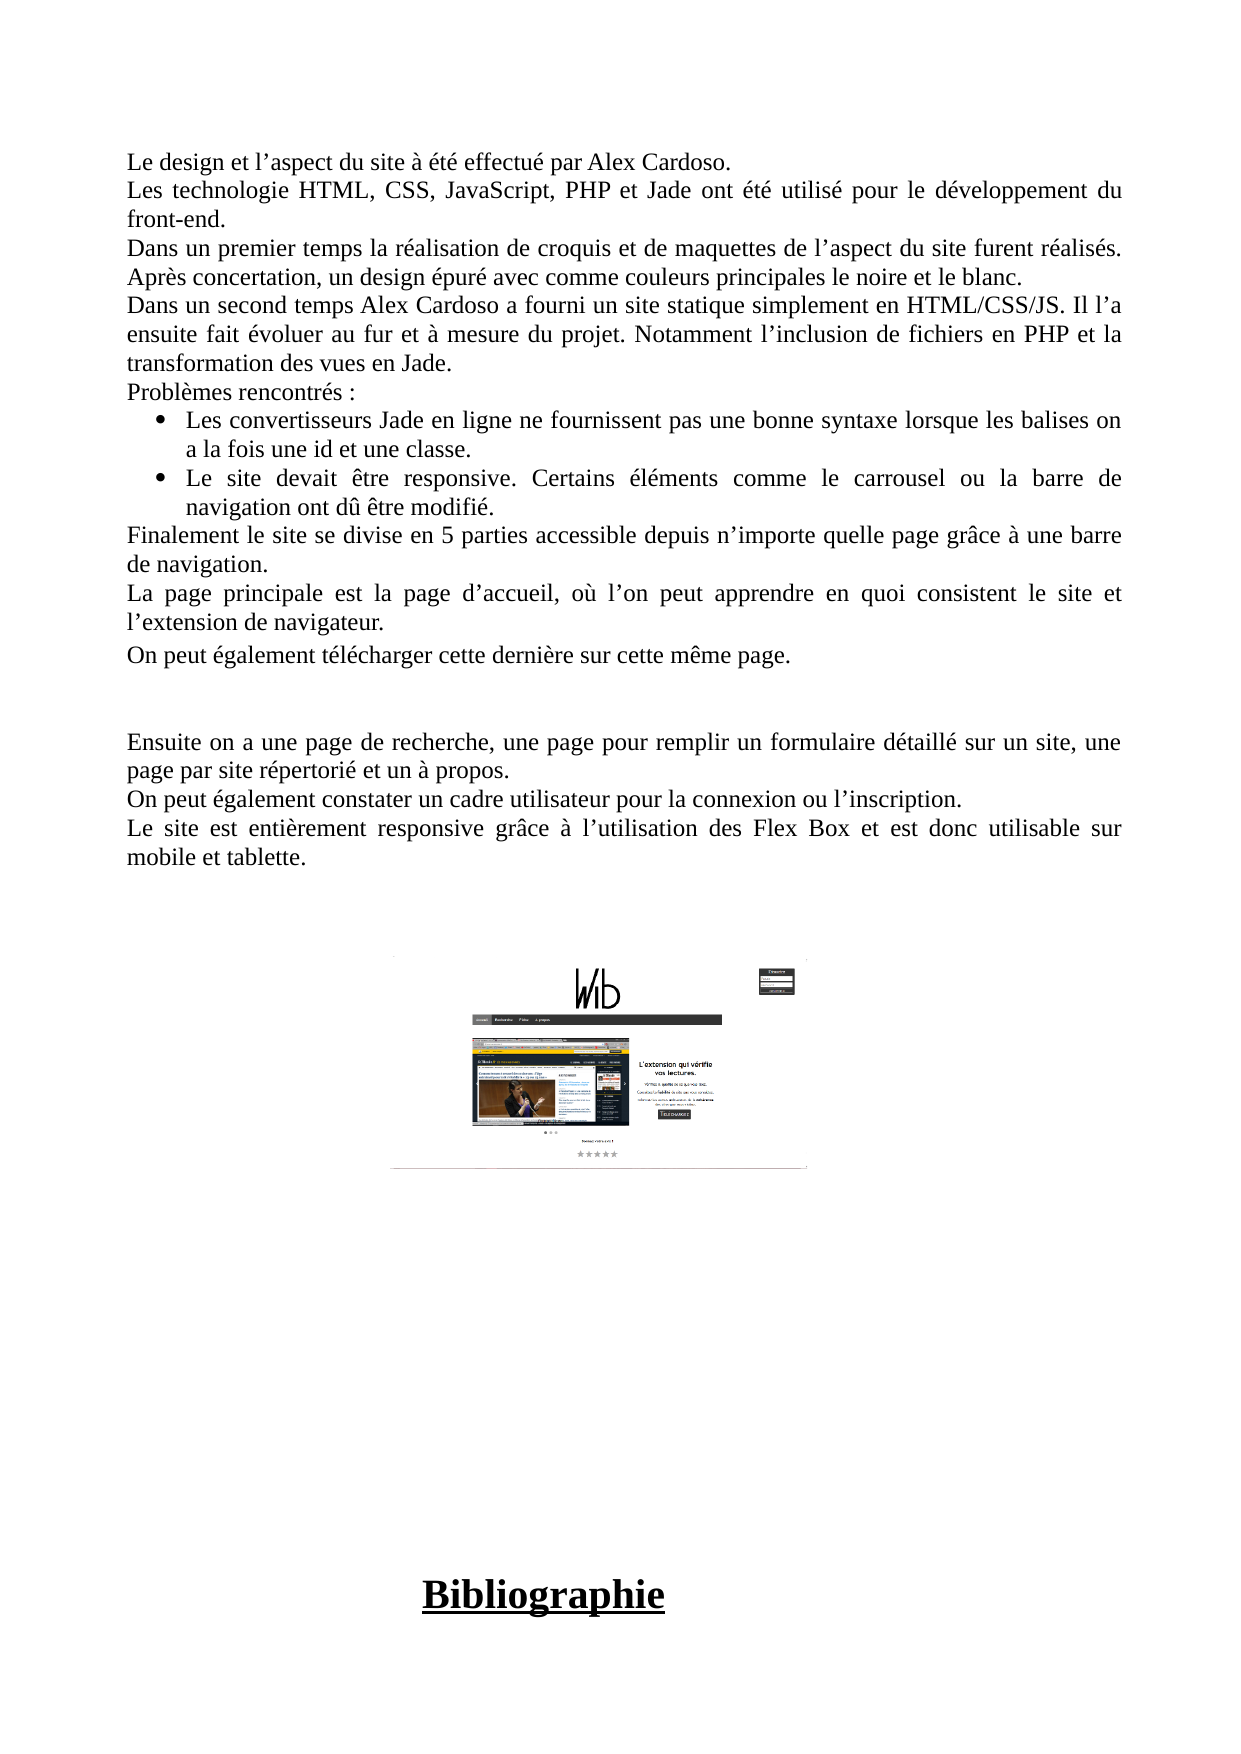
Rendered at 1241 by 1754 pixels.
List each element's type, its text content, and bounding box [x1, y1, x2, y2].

subtitle Dans un premier temps la réalisation de croquis et de maquettes de l’aspect du site furent réalisés. Après concertation, un design épuré avec comme couleurs principales le noire et le blanc. [127, 233, 1123, 291]
subtitle Bibliographie [422, 1570, 1123, 1618]
subtitle La page principale est la page d’accueil, où l’on peut apprendre en quoi consistent le site et l’extension de navigateur. [127, 578, 1123, 636]
picture [398, 955, 809, 1119]
subtitle Problèmes rencontrés : [127, 377, 1123, 406]
subtitle Les technologie HTML, CSS, JavaScript, PHP et Jade ont été utilisé pour le développement du front-end. [127, 176, 1123, 233]
subtitle On peut également télécharger cette dernière sur cette même page. [127, 636, 1123, 669]
subtitle Le site est entièrement responsive grâce à l’utilisation des Flex Box et est donc utilisable sur mobile et tablette. [127, 813, 1123, 870]
subtitle Le design et l’aspect du site à été effectué par Alex Cardoso. [127, 147, 1123, 176]
subtitle On peut également constater un cadre utilisateur pour la connexion ou l’inscription. [127, 784, 1123, 813]
subtitle Le site devait être responsive. Certains éléments comme le carrousel ou la barre de navigation ont dû être modifié. [156, 463, 1123, 521]
subtitle Dans un second temps Alex Cardoso a fourni un site statique simplement en HTML/CSS/JS. Il l’a ensuite fait évoluer au fur et à mesure du projet. Notamment l’inclusion de fichiers en PHP et la transformation des vues en Jade. [127, 291, 1123, 377]
subtitle Finalement le site se divise en 5 parties accessible depuis n’importe quelle page grâce à une barre de navigation. [127, 521, 1123, 578]
subtitle Les convertisseurs Jade en ligne ne fournissent pas une bonne syntaxe lorsque les balises on a la fois une id et une classe. [156, 406, 1123, 463]
subtitle Ensuite on a une page de recherche, une page pour remplir un formulaire détaillé sur un site, une page par site répertorié et un à propos. [127, 727, 1123, 784]
